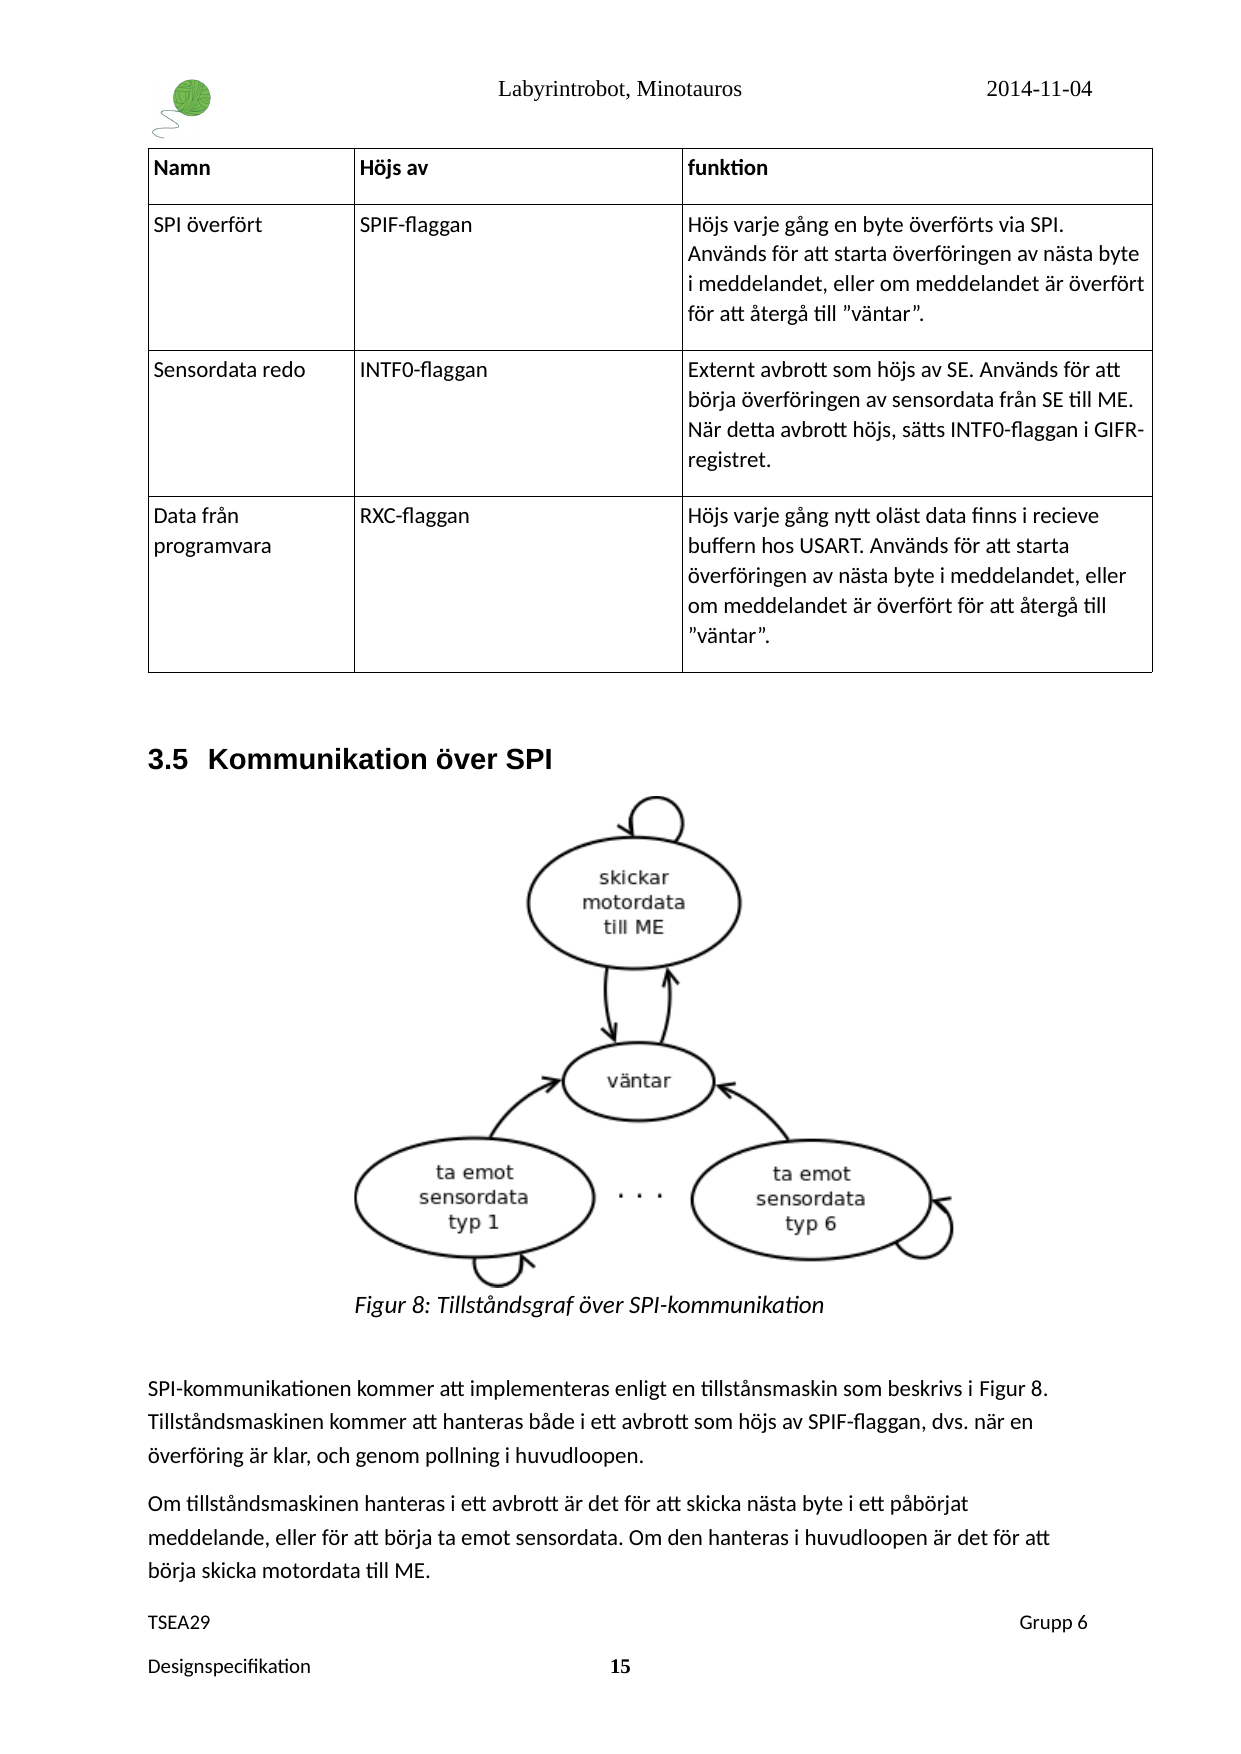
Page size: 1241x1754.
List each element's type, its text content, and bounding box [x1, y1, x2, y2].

table_cell SPIF-flaggan [355, 205, 682, 350]
table_header Höjs av [355, 149, 682, 204]
text Om tillståndsmaskinen hanteras i ett avbrott är det för att skicka nästa byte i ett påbörjat meddelande, eller för att börja ta emot sensordata. Om den hanteras i huvudloopen är det för att börja skicka motordata till ME. [148, 1489, 1093, 1584]
table_cell Data från programvara [149, 497, 354, 672]
table_header Namn [149, 149, 354, 204]
picture [354, 796, 955, 1288]
subtitle Kommunikation över SPI [148, 742, 1093, 775]
table_cell Höjs varje gång nytt oläst data finns i recieve buffern hos USART. Används för att starta överföringen av nästa byte i meddelandet, eller om meddelandet är överfört för att återgå till ”väntar”. [683, 497, 1152, 672]
text SPI-kommunikationen kommer att implementeras enligt en tillstånsmaskin som beskrivs i Figur 8. Tillståndsmaskinen kommer att hanteras både i ett avbrott som höjs av SPIF-flaggan, dvs. när en överföring är klar, och genom pollning i huvudloopen. [148, 1374, 1093, 1469]
table_cell INTF0-flaggan [355, 351, 682, 496]
table_cell RXC-flaggan [355, 497, 682, 672]
table_header funktion [683, 149, 1152, 204]
text Figur 8: Tillståndsgraf över SPI-kommunikation [354, 1288, 954, 1320]
table_cell Externt avbrott som höjs av SE. Används för att börja överföringen av sensordata från SE till ME. När detta avbrott höjs, sätts INTF0-flaggan i GIFR-registret. [683, 351, 1152, 496]
picture [150, 76, 214, 141]
table_cell SPI överfört [149, 205, 354, 350]
table_cell Höjs varje gång en byte överförts via SPI. Används för att starta överföringen av nästa byte i meddelandet, eller om meddelandet är överfört för att återgå till ”väntar”. [683, 205, 1152, 350]
table_cell Sensordata redo [149, 351, 354, 496]
